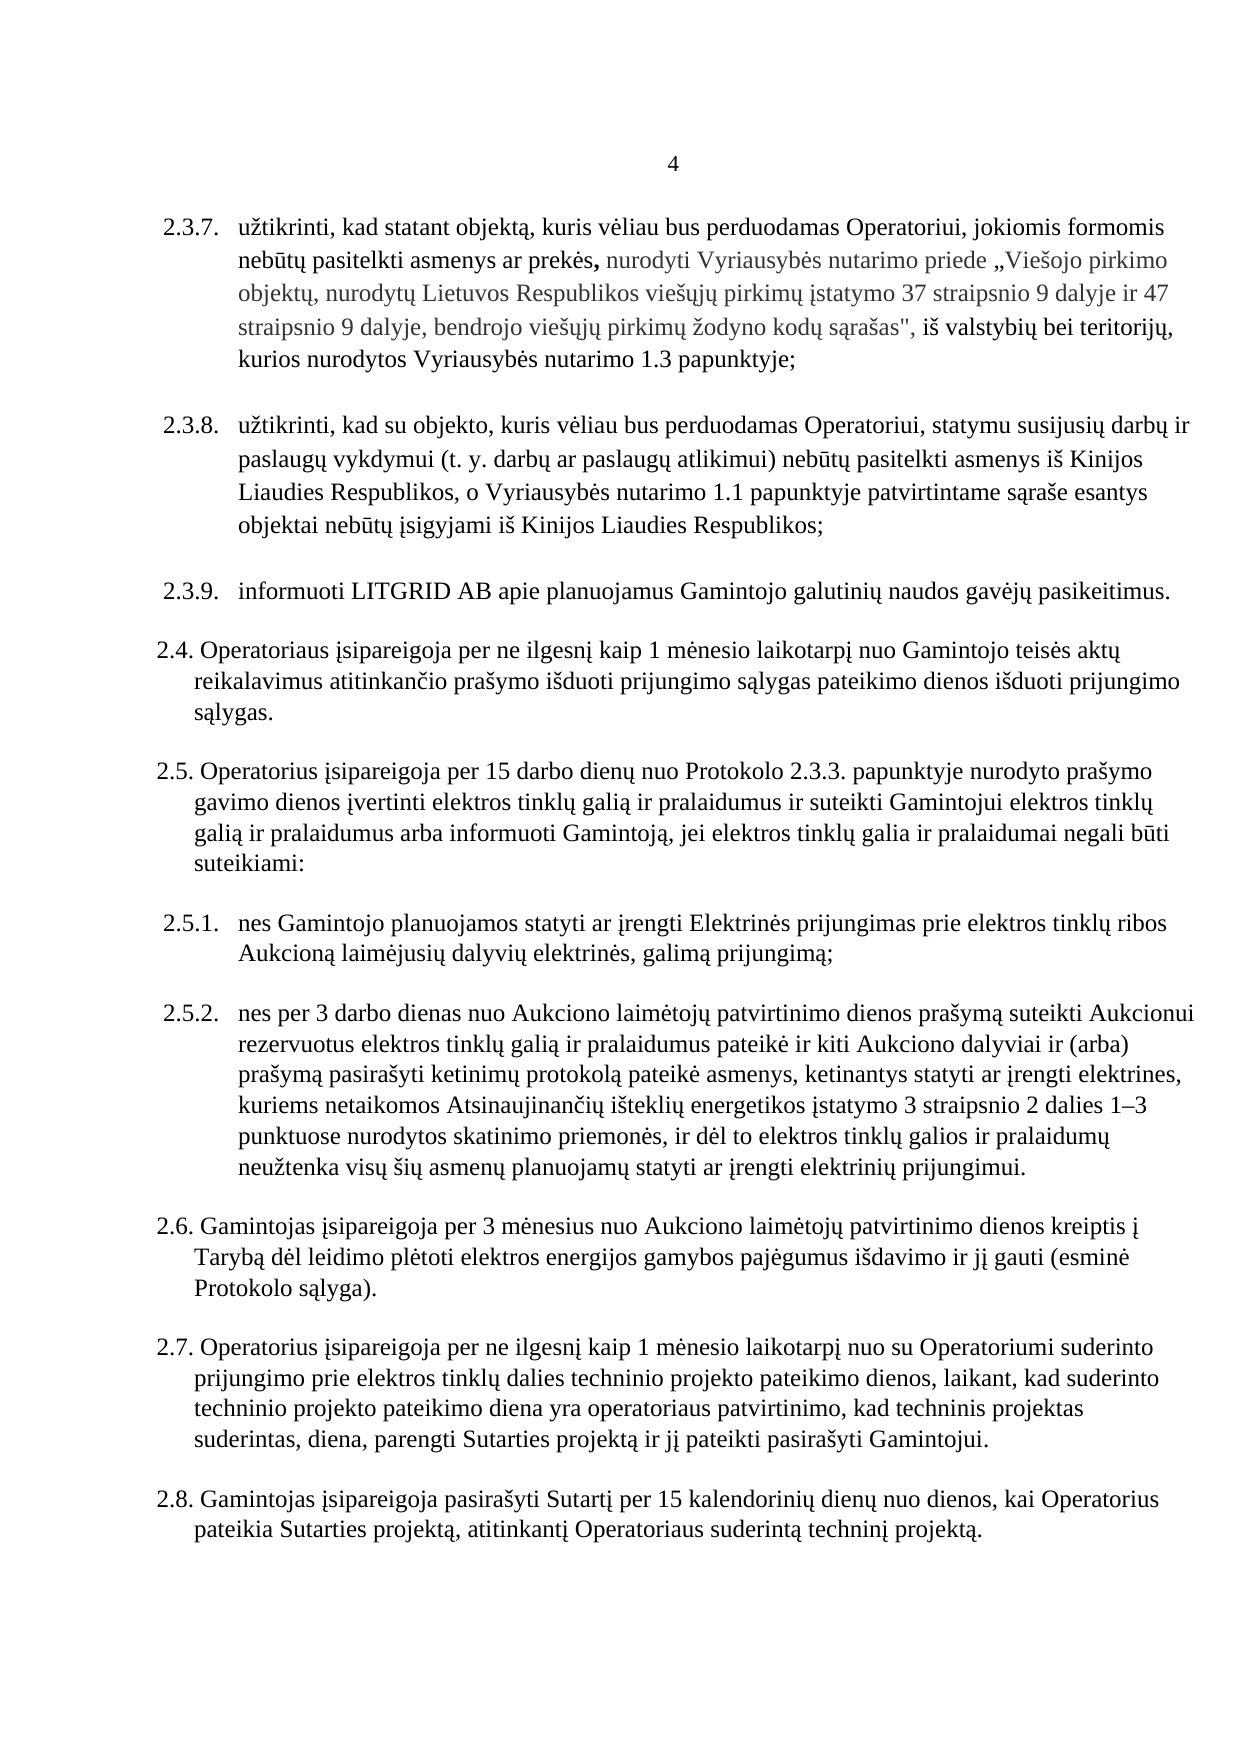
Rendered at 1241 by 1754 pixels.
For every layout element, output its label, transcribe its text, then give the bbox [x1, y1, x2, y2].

text 2.3.8. užtikrinti, kad su objekto, kuris vėliau bus perduodamas Operatoriui, statymu susijusių darbų ir paslaugų vykdymui (t. y. darbų ar paslaugų atlikimui) nebūtų pasitelkti asmenys iš Kinijos Liaudies Respublikos, o Vyriausybės nutarimo 1.1 papunktyje patvirtintame sąraše esantys objektai nebūtų įsigyjami iš Kinijos Liaudies Respublikos; [163, 411, 1196, 538]
text 2.5. Operatorius įsipareigoja per 15 darbo dienų nuo Protokolo 2.3.3. papunktyje nurodyto prašymo gavimo dienos įvertinti elektros tinklų galią ir pralaidumus ir suteikti Gamintojui elektros tinklų galią ir pralaidumus arba informuoti Gamintoją, jei elektros tinklų galia ir pralaidumai negali būti suteikiami: [156, 756, 1196, 877]
text 2.8. Gamintojas įsipareigoja pasirašyti Sutartį per 15 kalendorinių dienų nuo dienos, kai Operatorius pateikia Sutarties projektą, atitinkantį Operatoriaus suderintą techninį projektą. [156, 1484, 1196, 1543]
text 2.5.1. nes Gamintojo planuojamos statyti ar įrengti Elektrinės prijungimas prie elektros tinklų ribos Aukcioną laimėjusių dalyvių elektrinės, galimą prijungimą; [163, 908, 1196, 967]
text 2.3.7. užtikrinti, kad statant objektą, kuris vėliau bus perduodamas Operatoriui, jokiomis formomis nebūtų pasitelkti asmenys ar prekės, nurodyti Vyriausybės nutarimo priede „Viešojo pirkimo objektų, nurodytų Lietuvos Respublikos viešųjų pirkimų įstatymo 37 straipsnio 9 dalyje ir 47 straipsnio 9 dalyje, bendrojo viešųjų pirkimų žodyno kodų sąrašas", iš valstybių bei teritorijų, kurios nurodytos Vyriausybės nutarimo 1.3 papunktyje; [163, 212, 1196, 373]
text 2.6. Gamintojas įsipareigoja per 3 mėnesius nuo Aukciono laimėtojų patvirtinimo dienos kreiptis į Tarybą dėl leidimo plėtoti elektros energijos gamybos pajėgumus išdavimo ir jį gauti (esminė Protokolo sąlyga). [156, 1211, 1196, 1301]
text 2.7. Operatorius įsipareigoja per ne ilgesnį kaip 1 mėnesio laikotarpį nuo su Operatoriumi suderinto prijungimo prie elektros tinklų dalies techninio projekto pateikimo dienos, laikant, kad suderinto techninio projekto pateikimo diena yra operatoriaus patvirtinimo, kad techninis projektas suderintas, diena, parengti Sutarties projektą ir jį pateikti pasirašyti Gamintojui. [156, 1332, 1196, 1453]
text 2.5.2. nes per 3 darbo dienas nuo Aukciono laimėtojų patvirtinimo dienos prašymą suteikti Aukcionui rezervuotus elektros tinklų galią ir pralaidumus pateikė ir kiti Aukciono dalyviai ir (arba) prašymą pasirašyti ketinimų protokolą pateikė asmenys, ketinantys statyti ar įrengti elektrines, kuriems netaikomos Atsinaujinančių išteklių energetikos įstatymo 3 straipsnio 2 dalies 1–3 punktuose nurodytos skatinimo priemonės, ir dėl to elektros tinklų galios ir pralaidumų neužtenka visų šių asmenų planuojamų statyti ar įrengti elektrinių prijungimui. [163, 998, 1196, 1180]
text 2.3.9. informuoti LITGRID AB apie planuojamus Gamintojo galutinių naudos gavėjų pasikeitimus. [163, 576, 1196, 604]
text 2.4. Operatoriaus įsipareigoja per ne ilgesnį kaip 1 mėnesio laikotarpį nuo Gamintojo teisės aktų reikalavimus atitinkančio prašymo išduoti prijungimo sąlygas pateikimo dienos išduoti prijungimo sąlygas. [156, 635, 1196, 725]
